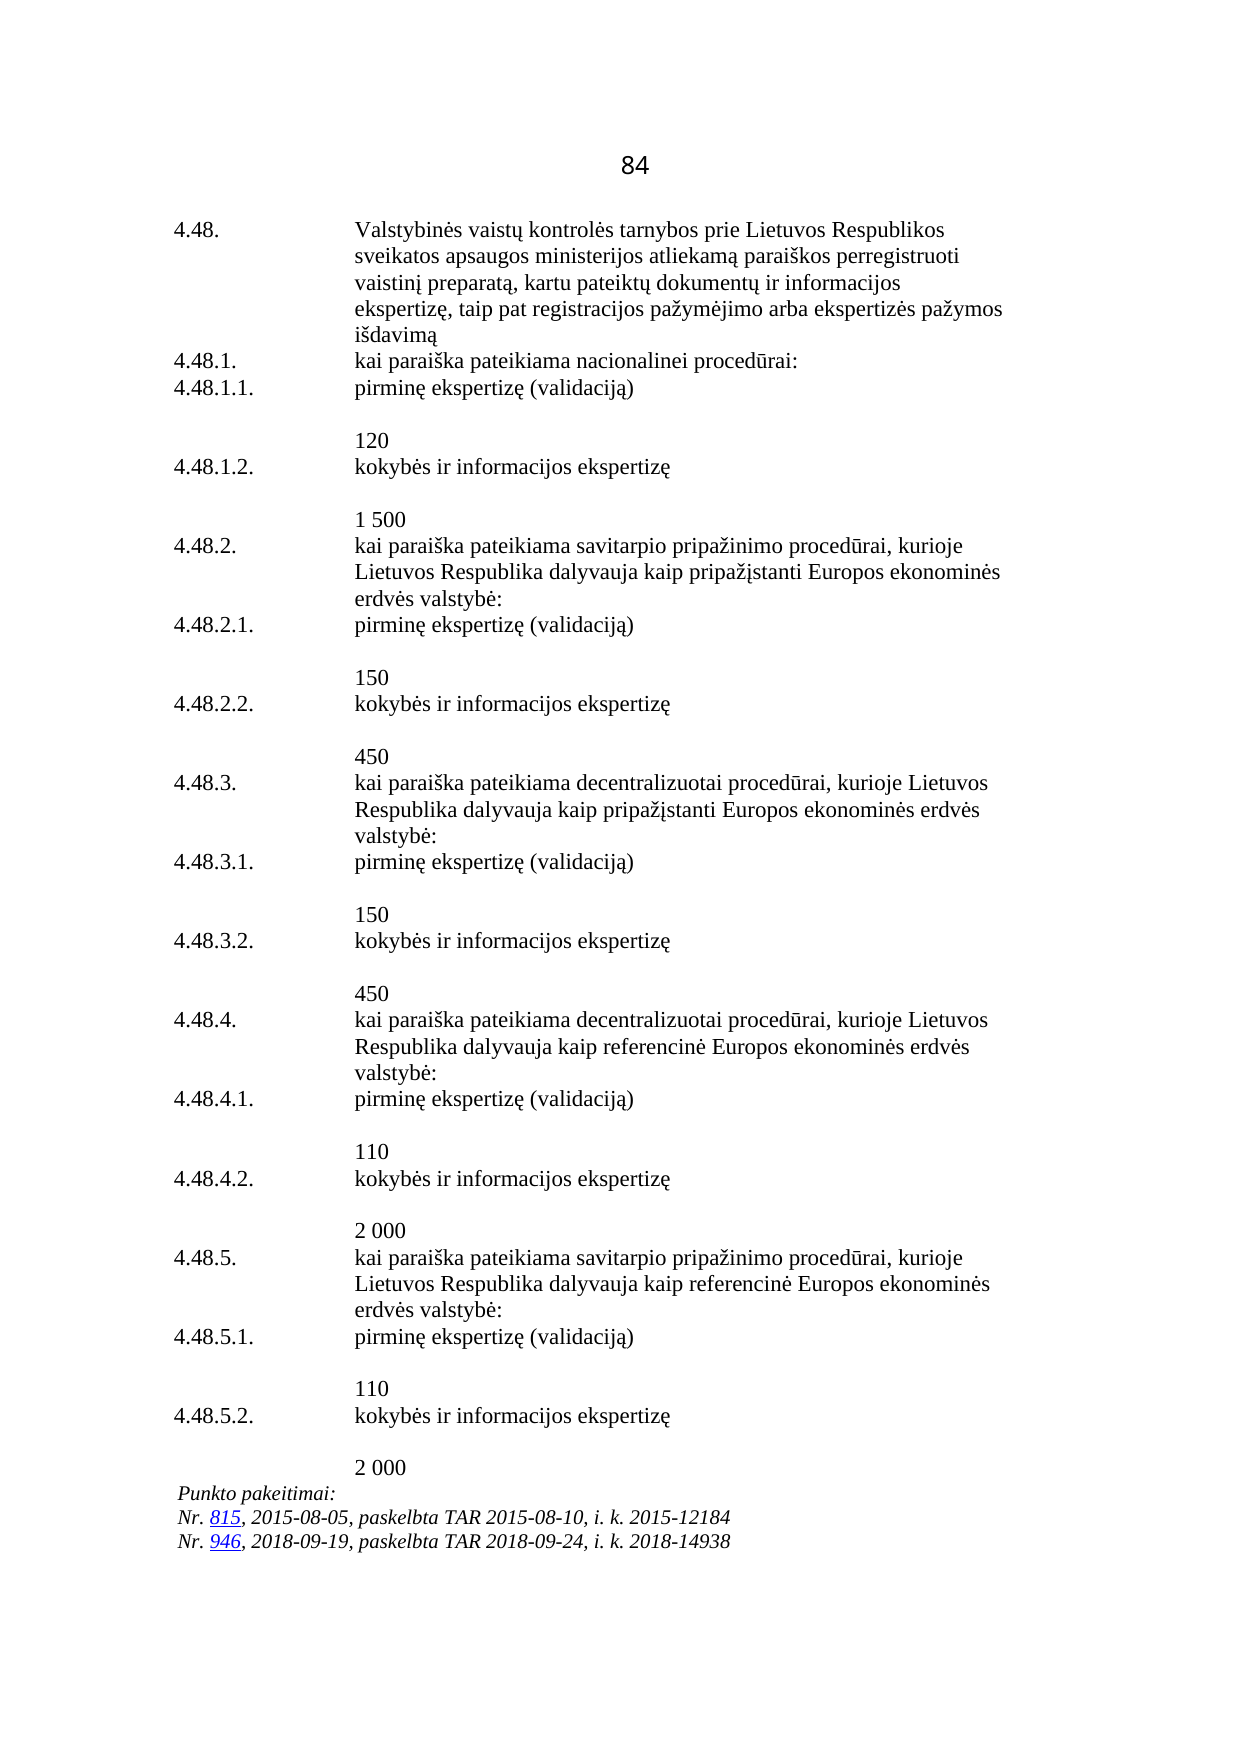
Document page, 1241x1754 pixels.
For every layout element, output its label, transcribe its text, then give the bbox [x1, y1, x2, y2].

text 4.48.5.1. pirminę ekspertizę (validaciją) 110 [174, 1323, 1004, 1402]
text Punkto pakeitimai: [177, 1481, 1092, 1505]
text 4.48.4. kai paraiška pateikiama decentralizuotai procedūrai, kurioje Lietuvos Respublika dalyvauja kaip referencinė Europos ekonominės erdvės valstybė: [174, 1006, 1004, 1086]
text Nr. 815, 2015-08-05, paskelbta TAR 2015-08-10, i. k. 2015-12184 [177, 1505, 1092, 1529]
text 4.48.2.1. pirminę ekspertizę (validaciją) 150 [174, 611, 1004, 690]
text 4.48.3. kai paraiška pateikiama decentralizuotai procedūrai, kurioje Lietuvos Respublika dalyvauja kaip pripažįstanti Europos ekonominės erdvės valstybė: [174, 769, 1004, 848]
text 4.48.1. kai paraiška pateikiama nacionalinei procedūrai: [174, 348, 1004, 374]
text Nr. 946, 2018-09-19, paskelbta TAR 2018-09-24, i. k. 2018-14938 [177, 1529, 1092, 1553]
text 4.48.3.1. pirminę ekspertizę (validaciją) 150 [174, 848, 1004, 927]
text 4.48. Valstybinės vaistų kontrolės tarnybos prie Lietuvos Respublikos sveikatos apsaugos ministerijos atliekamą paraiškos perregistruoti vaistinį preparatą, kartu pateiktų dokumentų ir informacijos ekspertizę, taip pat registracijos pažymėjimo arba ekspertizės pažymos išdavimą [174, 216, 1004, 348]
text 4.48.5.2. kokybės ir informacijos ekspertizę 2 000 [174, 1402, 1004, 1481]
text 4.48.5. kai paraiška pateikiama savitarpio pripažinimo procedūrai, kurioje Lietuvos Respublika dalyvauja kaip referencinė Europos ekonominės erdvės valstybė: [174, 1244, 1004, 1323]
text 4.48.1.2. kokybės ir informacijos ekspertizę 1 500 [174, 453, 1004, 532]
text 4.48.2. kai paraiška pateikiama savitarpio pripažinimo procedūrai, kurioje Lietuvos Respublika dalyvauja kaip pripažįstanti Europos ekonominės erdvės valstybė: [174, 532, 1004, 611]
text 4.48.3.2. kokybės ir informacijos ekspertizę 450 [174, 927, 1004, 1006]
text 4.48.4.1. pirminę ekspertizę (validaciją) 110 [174, 1086, 1004, 1164]
text 4.48.2.2. kokybės ir informacijos ekspertizę 450 [174, 690, 1004, 769]
text 4.48.1.1. pirminę ekspertizę (validaciją) 120 [174, 374, 1004, 453]
text 4.48.4.2. kokybės ir informacijos ekspertizę 2 000 [174, 1164, 1004, 1244]
